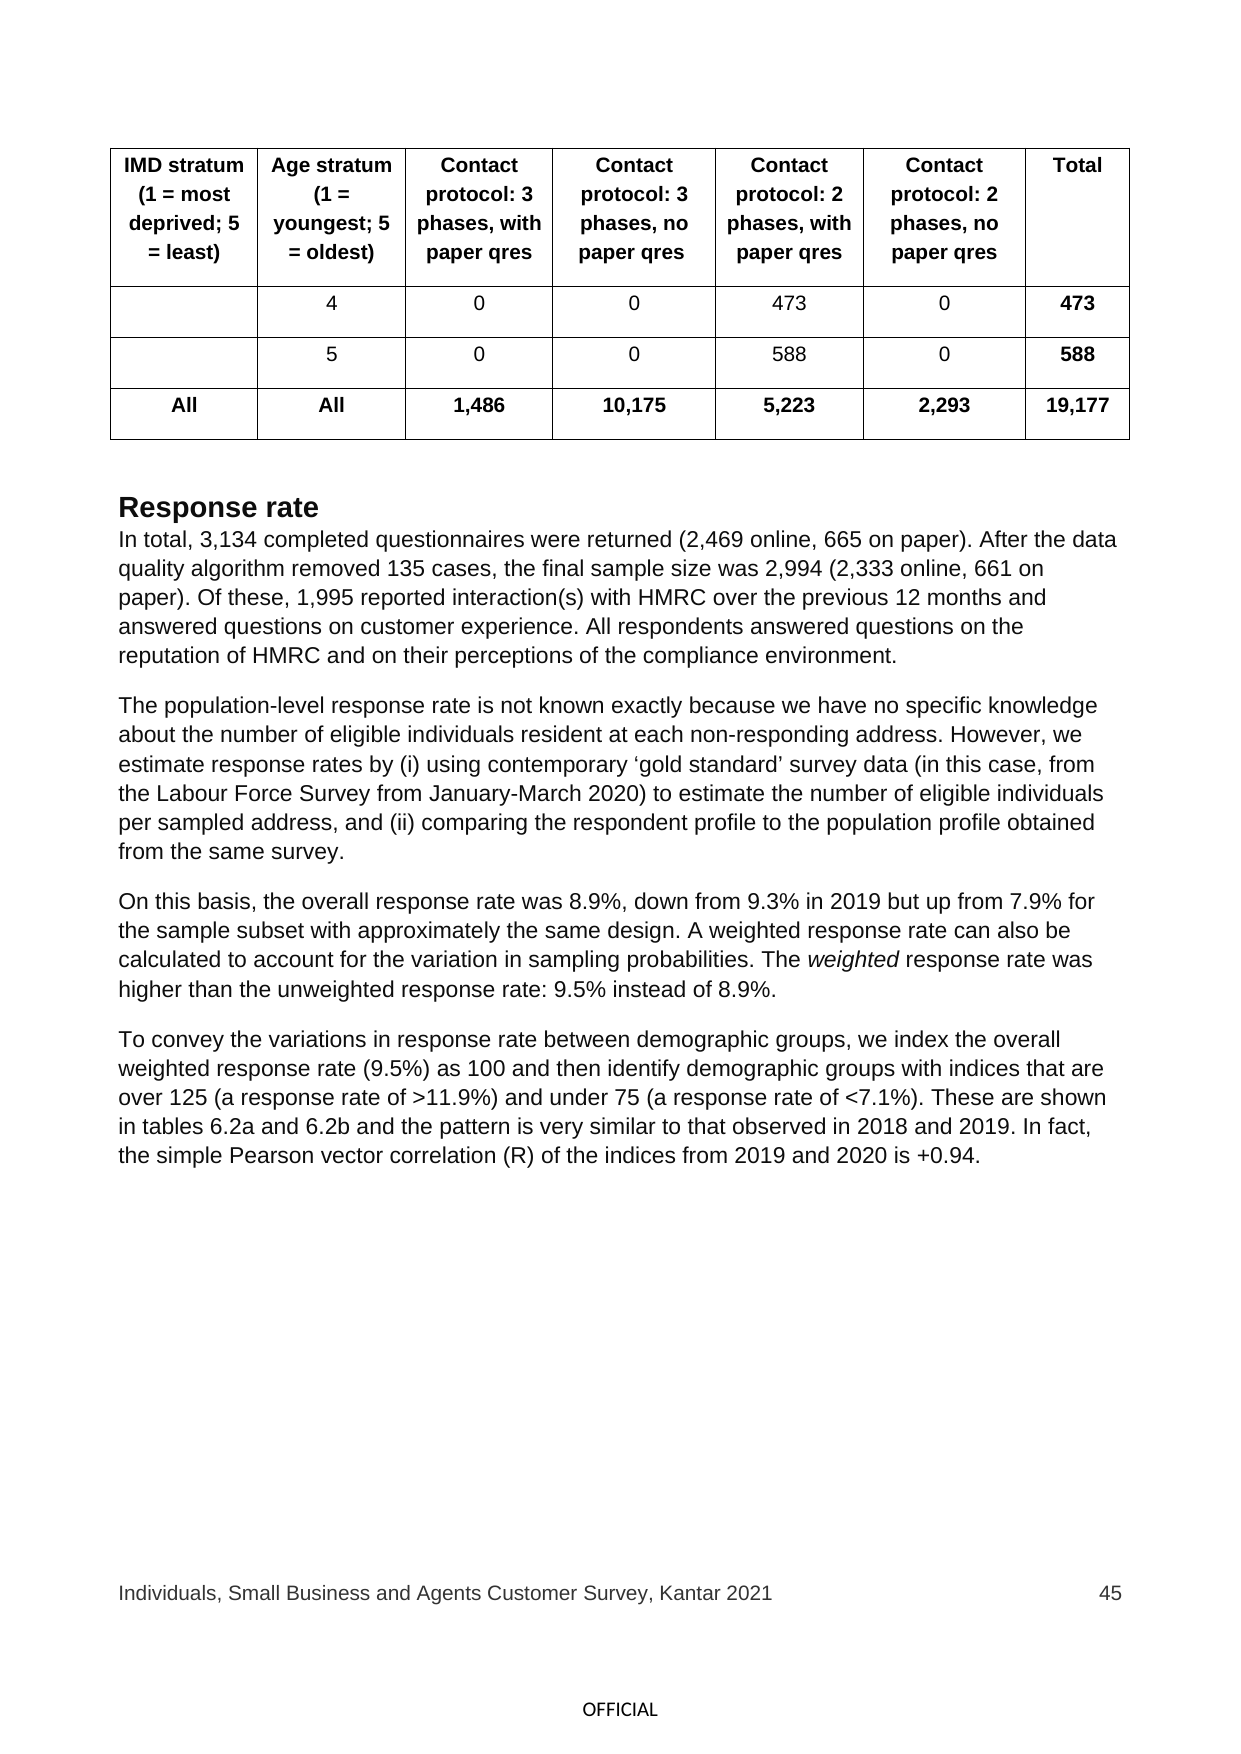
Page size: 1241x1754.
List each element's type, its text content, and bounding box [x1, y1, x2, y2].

table_cell 0 [864, 338, 1025, 388]
table_header Contact protocol: 3 phases, no paper qres [553, 149, 715, 286]
table_cell 0 [406, 287, 552, 337]
table_cell 588 [1026, 338, 1129, 388]
table_header Age stratum (1 = youngest; 5 = oldest) [258, 149, 405, 286]
table_cell [111, 287, 257, 337]
text In total, 3,134 completed questionnaires were returned (2,469 online, 665 on paper). After the data quality algorithm removed 135 cases, the final sample size was 2,994 (2,333 online, 661 on paper). Of these, 1,995 reported interaction(s) with HMRC over the previous 12 months and answered questions on customer experience. All respondents answered questions on the reputation of HMRC and on their perceptions of the compliance environment. [118, 524, 1122, 669]
table_cell 1,486 [406, 389, 552, 439]
table_cell All [111, 389, 257, 439]
table_cell [111, 338, 257, 388]
table_cell 0 [406, 338, 552, 388]
table_cell 0 [553, 338, 715, 388]
table_cell 5,223 [716, 389, 863, 439]
table_cell 473 [716, 287, 863, 337]
table_cell 0 [553, 287, 715, 337]
table_header IMD stratum (1 = most deprived; 5 = least) [111, 149, 257, 286]
subtitle Response rate [118, 494, 1122, 524]
table_header Contact protocol: 2 phases, with paper qres [716, 149, 863, 286]
table_cell 588 [716, 338, 863, 388]
table_cell 473 [1026, 287, 1129, 337]
table_cell 19,177 [1026, 389, 1129, 439]
table_header Contact protocol: 3 phases, with paper qres [406, 149, 552, 286]
table_cell 5 [258, 338, 405, 388]
table_header Total [1026, 149, 1129, 286]
table_cell All [258, 389, 405, 439]
table_cell 2,293 [864, 389, 1025, 439]
table_cell 4 [258, 287, 405, 337]
table_cell 0 [864, 287, 1025, 337]
text The population-level response rate is not known exactly because we have no specific knowledge about the number of eligible individuals resident at each non-responding address. However, we estimate response rates by (i) using contemporary ‘gold standard’ survey data (in this case, from the Labour Force Survey from January-March 2020) to estimate the number of eligible individuals per sampled address, and (ii) comparing the respondent profile to the population profile obtained from the same survey. [118, 690, 1122, 865]
text On this basis, the overall response rate was 8.9%, down from 9.3% in 2019 but up from 7.9% for the sample subset with approximately the same design. A weighted response rate can also be calculated to account for the variation in sampling probabilities. The weighted response rate was higher than the unweighted response rate: 9.5% instead of 8.9%. [118, 886, 1122, 1003]
text To convey the variations in response rate between demographic groups, we index the overall weighted response rate (9.5%) as 100 and then identify demographic groups with indices that are over 125 (a response rate of >11.9%) and under 75 (a response rate of <7.1%). These are shown in tables 6.2a and 6.2b and the pattern is very similar to that observed in 2018 and 2019. In fact, the simple Pearson vector correlation (R) of the indices from 2019 and 2020 is +0.94. [118, 1024, 1122, 1169]
table_header Contact protocol: 2 phases, no paper qres [864, 149, 1025, 286]
table_cell 10,175 [553, 389, 715, 439]
